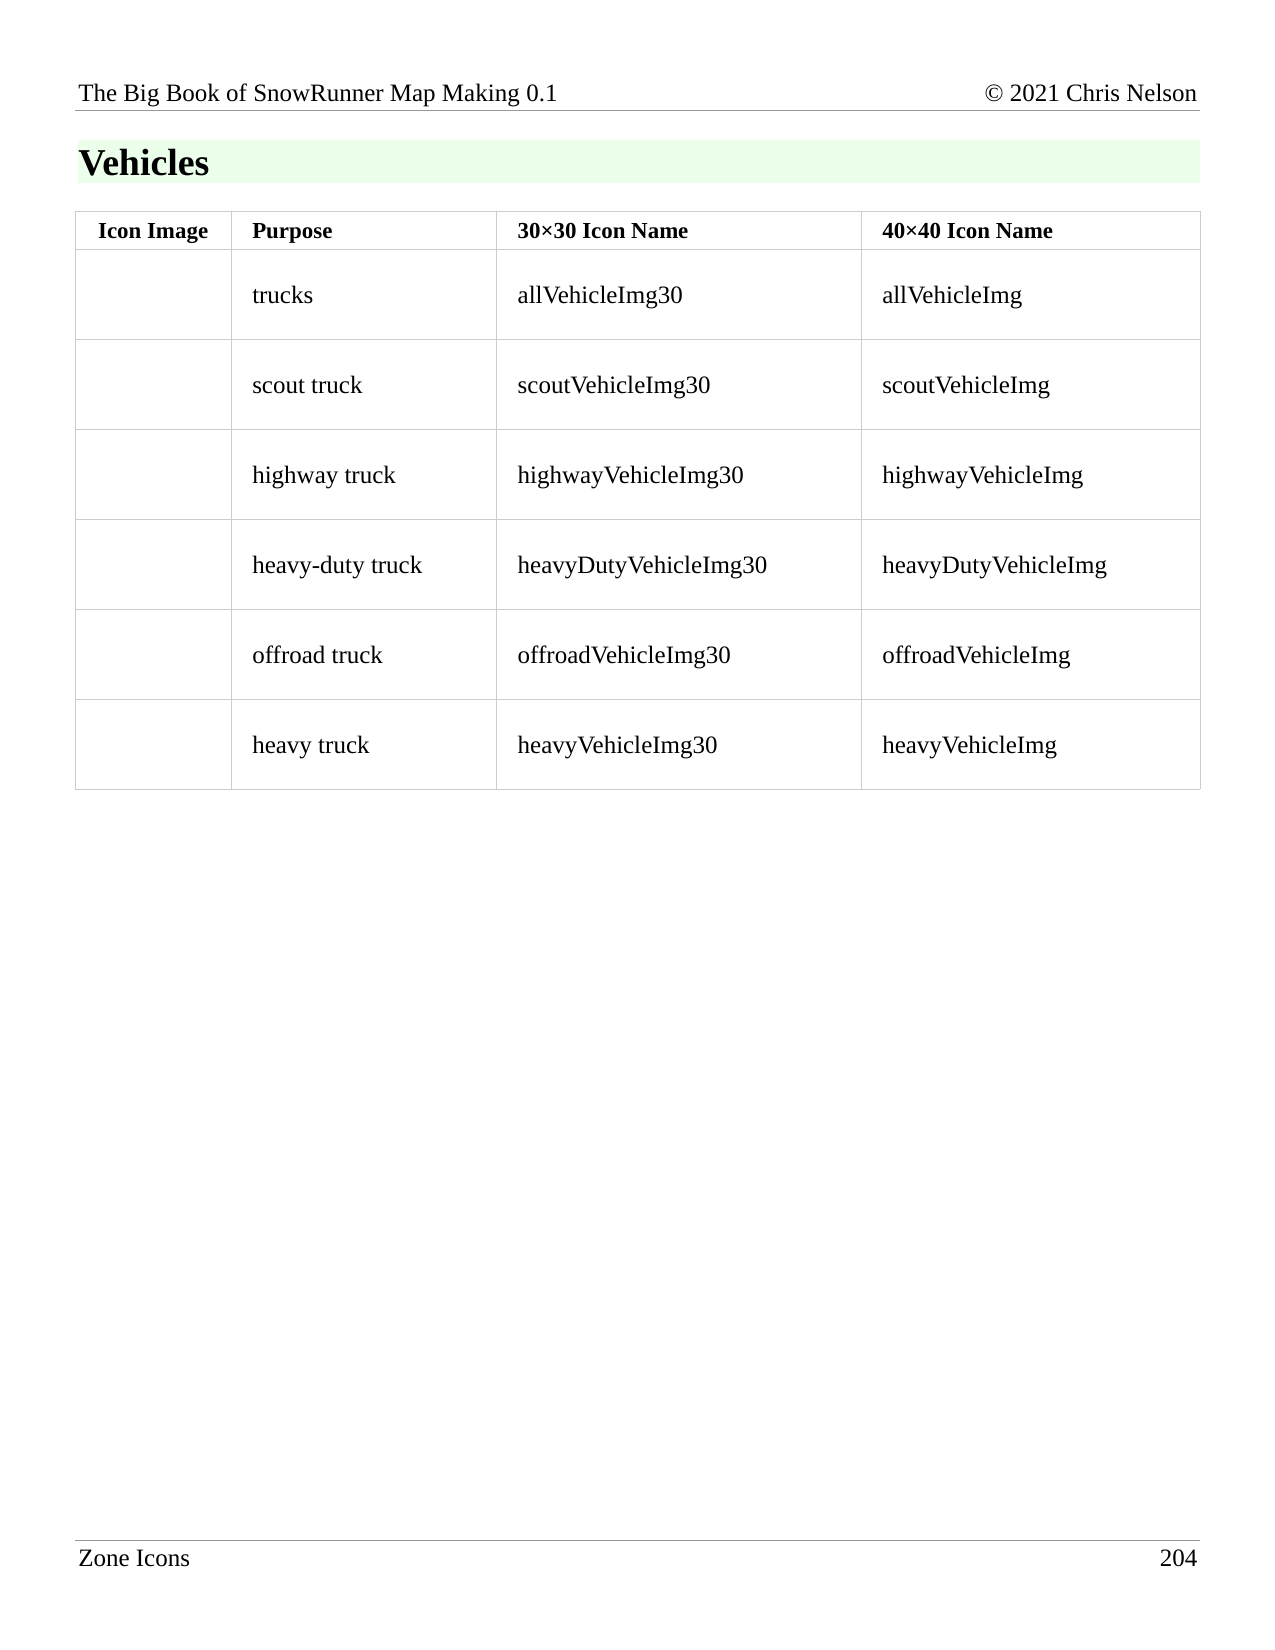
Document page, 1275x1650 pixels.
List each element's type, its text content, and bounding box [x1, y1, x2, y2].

table_header Purpose [232, 212, 496, 249]
table_header Icon Image [76, 212, 231, 249]
table_cell scout truck [232, 340, 496, 429]
table_cell scoutVehicleImg30 [497, 340, 861, 429]
table_cell [76, 610, 231, 699]
subtitle Vehicles [78, 140, 1200, 183]
table_cell allVehicleImg30 [497, 250, 861, 339]
table_cell heavy truck [232, 700, 496, 789]
table_cell [76, 250, 231, 339]
table_cell heavyVehicleImg [862, 700, 1200, 789]
table_cell highway truck [232, 430, 496, 519]
table_cell offroadVehicleImg30 [497, 610, 861, 699]
table_cell trucks [232, 250, 496, 339]
table_cell [76, 430, 231, 519]
table_header 30×30 Icon Name [497, 212, 861, 249]
table_cell highwayVehicleImg [862, 430, 1200, 519]
table_cell heavy-duty truck [232, 520, 496, 609]
table_header 40×40 Icon Name [862, 212, 1200, 249]
table_cell highwayVehicleImg30 [497, 430, 861, 519]
table_cell heavyDutyVehicleImg [862, 520, 1200, 609]
table_cell [76, 520, 231, 609]
table_cell heavyDutyVehicleImg30 [497, 520, 861, 609]
table_cell offroadVehicleImg [862, 610, 1200, 699]
table_cell [76, 340, 231, 429]
table_cell [76, 700, 231, 789]
table_cell heavyVehicleImg30 [497, 700, 861, 789]
table_cell scoutVehicleImg [862, 340, 1200, 429]
table_cell offroad truck [232, 610, 496, 699]
table_cell allVehicleImg [862, 250, 1200, 339]
